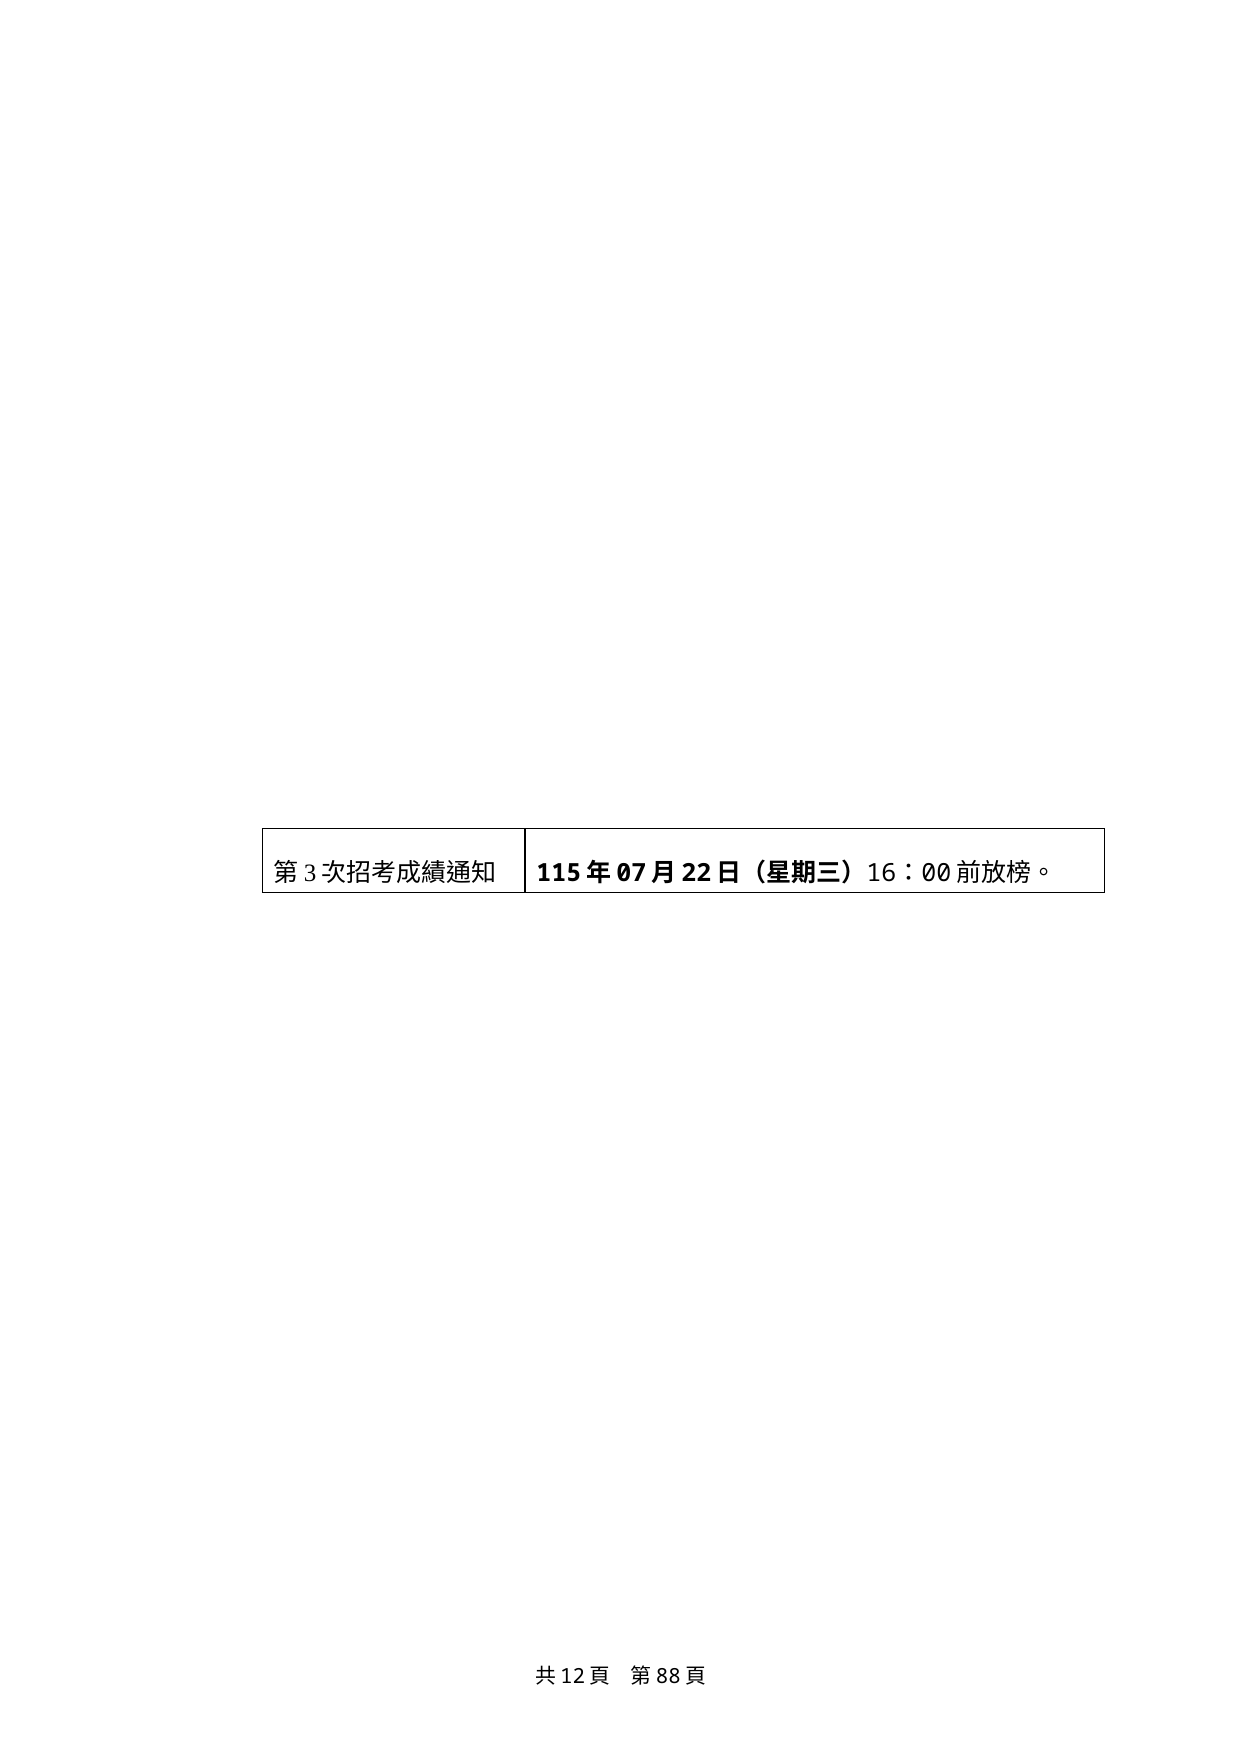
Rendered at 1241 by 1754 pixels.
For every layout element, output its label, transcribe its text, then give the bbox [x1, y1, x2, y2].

table_cell 第3次招考成績通知 [263, 829, 524, 892]
table_cell 115年07月22日（星期三）16：00前放榜。 [526, 829, 1104, 892]
